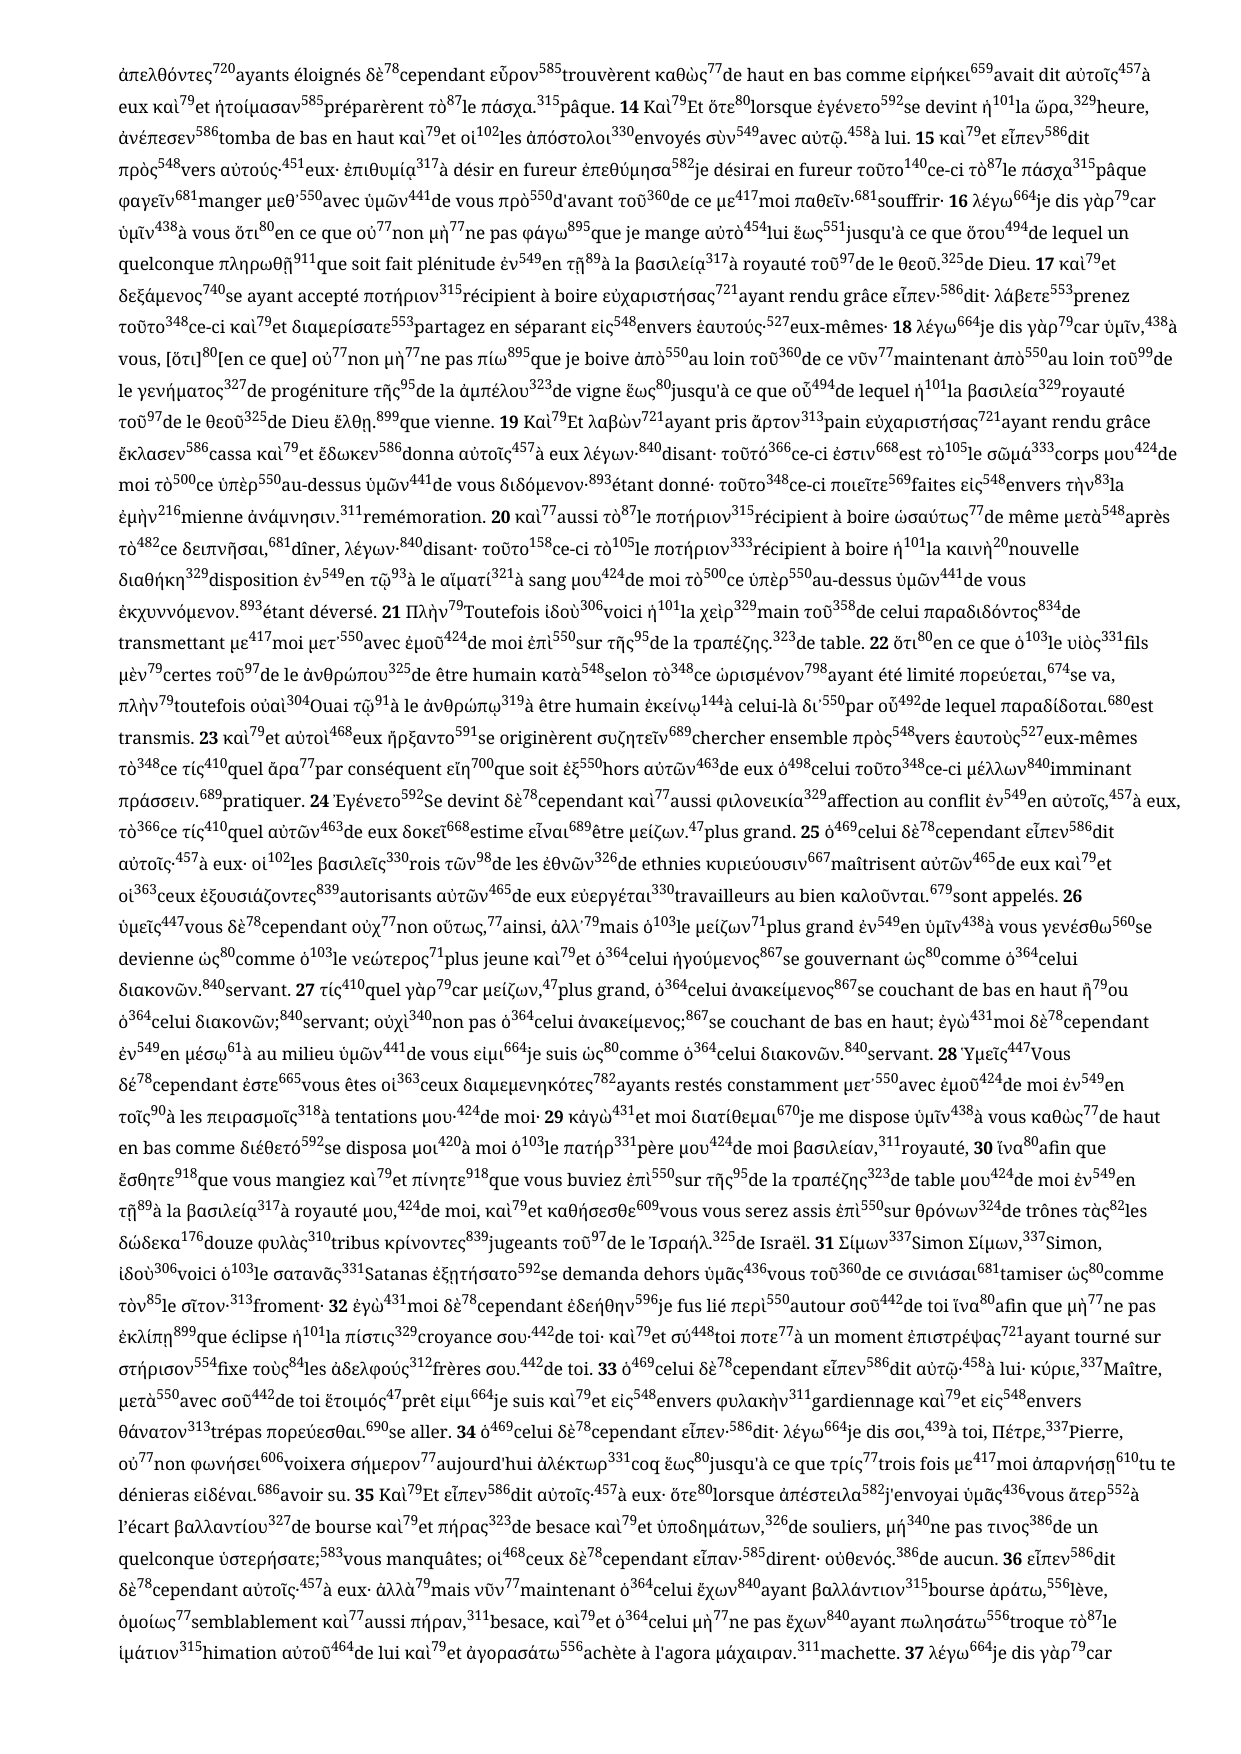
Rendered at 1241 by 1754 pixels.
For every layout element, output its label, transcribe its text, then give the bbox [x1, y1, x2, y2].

text 1 Ἤγγιζεν625Approchait δὲ78cependant ἡ101la ἑορτὴ329fête τῶν98de les ἀζύμων66de sans levains ἡ362celle λεγομένη889étante dite πάσχα.333pâque. 2 καὶ79et ἐζήτουν624cherchaient οἱ102les ἀρχιερεῖς330chefs sacrificateurs καὶ79et οἱ102les γραμματεῖς330lettrés τὸ348ce πῶς77comment? ἀνέλωσιν898que saisissent de bas en haut αὐτόν,452lui, ἐφοβοῦντο630se effrayaient γὰρ79car τὸν85le λαόν.313peuple. 3 Εἰσῆλθεν586Vint à l'intérieur δὲ78cependant σατανᾶς331Satanas εἰς548envers Ἰούδαν313Iouda τὸν346celui καλούμενον875étant appelé Ἰσκαριώτην,313Iskariote, ὄντα822étant ἐκ550hors τοῦ97de le ἀριθμοῦ325de nombre τῶν96de les δώδεκα·64de douze· 4 καὶ79et ἀπελθὼν721ayant éloigné συνελάλησεν586bavarda ensemble τοῖς90à les ἀρχιερεῦσιν318à chefs sacrificateurs καὶ79et στρατηγοῖς318à stratèges τὸ348ce πῶς77comment? αὐτοῖς457à eux παραδῷ899que transmette αὐτόν.452lui. 5 καὶ79et ἐχάρησαν599furent été de joie καὶ79et συνέθεντο591se posèrent ensemble αὐτῷ458à lui ἀργύριον315objet d'argent δοῦναι.681donner. 6 καὶ79et ἐξωμολόγησεν,586avoua à l'excès, καὶ79et ἐζήτει625cherchait εὐκαιρίαν311moment de bien τοῦ360de ce παραδοῦναι681transmettre αὐτὸν452lui ἄτερ552à l’écart ὄχλου325de foule αὐτοῖς.457à eux. 7 Ἦλθεν586Vint δὲ78cependant ἡ101la ἡμέρα329journée τῶν98de les ἀζύμων,66de sans levains, [ἐν]549[en] ᾗ484à laquelle ἔδει625liait θύεσθαι692être sacrifié τὸ87le πάσχα·315pâque· 8 καὶ79et ἀπέστειλεν586envoya Πέτρον313Pierre καὶ79et Ἰωάννην313Ioannes εἰπών·721ayant dit· πορευθέντες759ayants étés allés ἑτοιμάσατε553préparez ἡμῖν419à nous τὸ87le πάσχα315pâque ἵνα80afin que φάγωμεν.894que nous mangions. 9 οἱ468ceux δὲ78cependant εἶπαν585dirent αὐτῷ·458à lui· ποῦ77où? θέλεις666tu veux ἑτοιμάσωμεν;894que nous préparions; 10 ὁ469celui δὲ78cependant εἶπεν586dit αὐτοῖς·457à eux· ἰδοὺ306voici εἰσελθόντων715de ayants venus à l'intérieur ὑμῶν441de vous εἰς548envers τὴν83la πόλιν311cité συναντήσει606rencontrera avec ὑμῖν438à vous ἄνθρωπος331être humain κεράμιον315cruche ὕδατος327de eau βαστάζων·840mettant en charge· ἀκολουθήσατε553suivez αὐτῷ458à lui εἰς548envers τὴν83la οἰκίαν311maison d'habitation εἰς548envers ἣν478laquelle εἰσπορεύεται,674se va à l'intérieur, 11 καὶ79et ἐρεῖτε603vous direz τῷ91à le οἰκοδεσπότῃ319à despote de maison τῆς95de la οἰκίας·323de maison d'habitation· λέγει668dit σοι439à toi ὁ103le διδάσκαλος·331enseignant· ποῦ77où? ἐστιν668est τὸ105le κατάλυμα333salle de déliage ὅπου77là où τὸ87le πάσχα315pâque μετὰ550avec τῶν96de les μαθητῶν324de disciples μου424de moi φάγω;895que je mange; 12 κἀκεῖνος364et celui-là ὑμῖν438à vous δείξει606montrera ἀνάγαιον315chambre haute μέγα6grand ἐστρωμένον·798ayant été étendu· ἐκεῖ77là ἑτοιμάσατε.553préparez. 13 ἀπελθόντες720ayants éloignés δὲ78cependant εὗρον585trouvèrent καθὼς77de haut en bas comme εἰρήκει659avait dit αὐτοῖς457à eux καὶ79et ἡτοίμασαν585préparèrent τὸ87le πάσχα.315pâque. 14 Καὶ79Et ὅτε80lorsque ἐγένετο592se devint ἡ101la ὥρα,329heure, ἀνέπεσεν586tomba de bas en haut καὶ79et οἱ102les ἀπόστολοι330envoyés σὺν549avec αὐτῷ.458à lui. 15 καὶ79et εἶπεν586dit πρὸς548vers αὐτούς·451eux· ἐπιθυμίᾳ317à désir en fureur ἐπεθύμησα582je désirai en fureur τοῦτο140ce-ci τὸ87le πάσχα315pâque φαγεῖν681manger μεθ᾽550avec ὑμῶν441de vous πρὸ550d'avant τοῦ360de ce με417moi παθεῖν·681souffrir· 16 λέγω664je dis γὰρ79car ὑμῖν438à vous ὅτι80en ce que οὐ77non μὴ77ne pas φάγω895que je mange αὐτὸ454lui ἕως551jusqu'à ce que ὅτου494de lequel un quelconque πληρωθῇ911que soit fait plénitude ἐν549en τῇ89à la βασιλείᾳ317à royauté τοῦ97de le θεοῦ.325de Dieu. 17 καὶ79et δεξάμενος740se ayant accepté ποτήριον315récipient à boire εὐχαριστήσας721ayant rendu grâce εἶπεν·586dit· λάβετε553prenez τοῦτο348ce-ci καὶ79et διαμερίσατε553partagez en séparant εἰς548envers ἑαυτούς·527eux-mêmes· 18 λέγω664je dis γὰρ79car ὑμῖν,438à vous, [ὅτι]80[en ce que] οὐ77non μὴ77ne pas πίω895que je boive ἀπὸ550au loin τοῦ360de ce νῦν77maintenant ἀπὸ550au loin τοῦ99de le γενήματος327de progéniture τῆς95de la ἀμπέλου323de vigne ἕως80jusqu'à ce que οὗ494de lequel ἡ101la βασιλεία329royauté τοῦ97de le θεοῦ325de Dieu ἔλθῃ.899que vienne. 19 Καὶ79Et λαβὼν721ayant pris ἄρτον313pain εὐχαριστήσας721ayant rendu grâce ἔκλασεν586cassa καὶ79et ἔδωκεν586donna αὐτοῖς457à eux λέγων·840disant· τοῦτό366ce-ci ἐστιν668est τὸ105le σῶμά333corps μου424de moi τὸ500ce ὑπὲρ550au-dessus ὑμῶν441de vous διδόμενον·893étant donné· τοῦτο348ce-ci ποιεῖτε569faites εἰς548envers τὴν83la ἐμὴν216mienne ἀνάμνησιν.311remémoration. 20 καὶ77aussi τὸ87le ποτήριον315récipient à boire ὡσαύτως77de même μετὰ548après τὸ482ce δειπνῆσαι,681dîner, λέγων·840disant· τοῦτο158ce-ci τὸ105le ποτήριον333récipient à boire ἡ101la καινὴ20nouvelle διαθήκη329disposition ἐν549en τῷ93à le αἵματί321à sang μου424de moi τὸ500ce ὑπὲρ550au-dessus ὑμῶν441de vous ἐκχυννόμενον.893étant déversé. 21 Πλὴν79Toutefois ἰδοὺ306voici ἡ101la χεὶρ329main τοῦ358de celui παραδιδόντος834de transmettant με417moi μετ᾽550avec ἐμοῦ424de moi ἐπὶ550sur τῆς95de la τραπέζης.323de table. 22 ὅτι80en ce que ὁ103le υἱὸς331fils μὲν79certes τοῦ97de le ἀνθρώπου325de être humain κατὰ548selon τὸ348ce ὡρισμένον798ayant été limité πορεύεται,674se va, πλὴν79toutefois οὐαὶ304Ouai τῷ91à le ἀνθρώπῳ319à être humain ἐκείνῳ144à celui-là δι᾽550par οὗ492de lequel παραδίδοται.680est transmis. 23 καὶ79et αὐτοὶ468eux ἤρξαντο591se originèrent συζητεῖν689chercher ensemble πρὸς548vers ἑαυτοὺς527eux-mêmes τὸ348ce τίς410quel ἄρα77par conséquent εἴη700que soit ἐξ550hors αὐτῶν463de eux ὁ498celui τοῦτο348ce-ci μέλλων840imminant πράσσειν.689pratiquer. 24 Ἐγένετο592Se devint δὲ78cependant καὶ77aussi φιλονεικία329affection au conflit ἐν549en αὐτοῖς,457à eux, τὸ366ce τίς410quel αὐτῶν463de eux δοκεῖ668estime εἶναι689être μείζων.47plus grand. 25 ὁ469celui δὲ78cependant εἶπεν586dit αὐτοῖς·457à eux· οἱ102les βασιλεῖς330rois τῶν98de les ἐθνῶν326de ethnies κυριεύουσιν667maîtrisent αὐτῶν465de eux καὶ79et οἱ363ceux ἐξουσιάζοντες839autorisants αὐτῶν465de eux εὐεργέται330travailleurs au bien καλοῦνται.679sont appelés. 26 ὑμεῖς447vous δὲ78cependant οὐχ77non οὕτως,77ainsi, ἀλλ᾽79mais ὁ103le μείζων71plus grand ἐν549en ὑμῖν438à vous γενέσθω560se devienne ὡς80comme ὁ103le νεώτερος71plus jeune καὶ79et ὁ364celui ἡγούμενος867se gouvernant ὡς80comme ὁ364celui διακονῶν.840servant. 27 τίς410quel γὰρ79car μείζων,47plus grand, ὁ364celui ἀνακείμενος867se couchant de bas en haut ἢ79ou ὁ364celui διακονῶν;840servant; οὐχὶ340non pas ὁ364celui ἀνακείμενος;867se couchant de bas en haut; ἐγὼ431moi δὲ78cependant ἐν549en μέσῳ61à au milieu ὑμῶν441de vous εἰμι664je suis ὡς80comme ὁ364celui διακονῶν.840servant. 28 Ὑμεῖς447Vous δέ78cependant ἐστε665vous êtes οἱ363ceux διαμεμενηκότες782ayants restés constamment μετ᾽550avec ἐμοῦ424de moi ἐν549en τοῖς90à les πειρασμοῖς318à tentations μου·424de moi· 29 κἀγὼ431et moi διατίθεμαι670je me dispose ὑμῖν438à vous καθὼς77de haut en bas comme διέθετό592se disposa μοι420à moi ὁ103le πατήρ331père μου424de moi βασιλείαν,311royauté, 30 ἵνα80afin que ἔσθητε918que vous mangiez καὶ79et πίνητε918que vous buviez ἐπὶ550sur τῆς95de la τραπέζης323de table μου424de moi ἐν549en τῇ89à la βασιλείᾳ317à royauté μου,424de moi, καὶ79et καθήσεσθε609vous vous serez assis ἐπὶ550sur θρόνων324de trônes τὰς82les δώδεκα176douze φυλὰς310tribus κρίνοντες839jugeants τοῦ97de le Ἰσραήλ.325de Israël. 31 Σίμων337Simon Σίμων,337Simon, ἰδοὺ306voici ὁ103le σατανᾶς331Satanas ἐξῃτήσατο592se demanda dehors ὑμᾶς436vous τοῦ360de ce σινιάσαι681tamiser ὡς80comme τὸν85le σῖτον·313froment· 32 ἐγὼ431moi δὲ78cependant ἐδεήθην596je fus lié περὶ550autour σοῦ442de toi ἵνα80afin que μὴ77ne pas ἐκλίπῃ899que éclipse ἡ101la πίστις329croyance σου·442de toi· καὶ79et σύ448toi ποτε77à un moment ἐπιστρέψας721ayant tourné sur στήρισον554fixe τοὺς84les ἀδελφούς312frères σου.442de toi. 33 ὁ469celui δὲ78cependant εἶπεν586dit αὐτῷ·458à lui· κύριε,337Maître, μετὰ550avec σοῦ442de toi ἕτοιμός47prêt εἰμι664je suis καὶ79et εἰς548envers φυλακὴν311gardiennage καὶ79et εἰς548envers θάνατον313trépas πορεύεσθαι.690se aller. 34 ὁ469celui δὲ78cependant εἶπεν·586dit· λέγω664je dis σοι,439à toi, Πέτρε,337Pierre, οὐ77non φωνήσει606voixera σήμερον77aujourd'hui ἀλέκτωρ331coq ἕως80jusqu'à ce que τρίς77trois fois με417moi ἀπαρνήσῃ610tu te dénieras εἰδέναι.686avoir su. 35 Καὶ79Et εἶπεν586dit αὐτοῖς·457à eux· ὅτε80lorsque ἀπέστειλα582j'envoyai ὑμᾶς436vous ἄτερ552à l’écart βαλλαντίου327de bourse καὶ79et πήρας323de besace καὶ79et ὑποδημάτων,326de souliers, μή340ne pas τινος386de un quelconque ὑστερήσατε;583vous manquâtes; οἱ468ceux δὲ78cependant εἶπαν·585dirent· οὐθενός.386de aucun. 36 εἶπεν586dit δὲ78cependant αὐτοῖς·457à eux· ἀλλὰ79mais νῦν77maintenant ὁ364celui ἔχων840ayant βαλλάντιον315bourse ἀράτω,556lève, ὁμοίως77semblablement καὶ77aussi πήραν,311besace, καὶ79et ὁ364celui μὴ77ne pas ἔχων840ayant πωλησάτω556troque τὸ87le ἱμάτιον315himation αὐτοῦ464de lui καὶ79et ἀγορασάτω556achète à l'agora μάχαιραν.311machette. 37 λέγω664je dis γὰρ79car ὑμῖν438à vous ὅτι80en ce que τοῦτο348ce-ci τὸ348ce γεγραμμένον798ayant été graphé δεῖ668lie τελεσθῆναι683être achevé ἐν549en ἐμοί,420à moi, τό·348ce· καὶ79et μετὰ550avec ἀνόμων64de sans lois ἐλογίσθη·600fut calculé· καὶ77aussi γὰρ79car τὸ366ce περὶ550autour ἐμοῦ424de moi τέλος315achèvement ἔχει.668a. 38 οἱ468ceux δὲ78cependant εἶπαν·585dirent· κύριε,337Maître, ἰδοὺ306voici μάχαιραι328machettes ὧδε77ici δύο.194deux. ὁ469celui δὲ78cependant εἶπεν586dit αὐτοῖς·457à eux· ἱκανόν49assez-important ἐστιν.668est. 39 Καὶ79Et ἐξελθὼν721ayant sorti ἐπορεύθη600fut allé κατὰ548selon τὸ87le ἔθος315coutume εἰς548envers τὸ87le ὄρος315montagne τῶν94de les ἐλαιῶν,322de oliviers, ἠκολούθησαν585suivirent δὲ78cependant αὐτῷ458à lui καὶ77aussi οἱ102les μαθηταί.330disciples. 40 γενόμενος740se ayant devenu δὲ78cependant ἐπὶ550sur τοῦ97de le τόπου325de lieu εἶπεν586dit αὐτοῖς·457à eux· προσεύχεσθε573que vous vous priez μὴ77ne pas εἰσελθεῖν681venir à l'intérieur εἰς548envers πειρασμόν.313tentation. 41 καὶ79et αὐτὸς469lui ἀπεσπάσθη600fut tiré loin ἀπ᾽550au loin αὐτῶν463de eux ὡσεὶ77comme si λίθου325de pierre βολὴν311projection καὶ79et θεὶς721ayant posé τὰ86les γόνατα314genoux προσηύχετο631se priait 42 λέγων·840disant· πάτερ,337père, εἰ80si βούλει672tu te as dessein παρένεγκε554porte à côté τοῦτο140ce-ci τὸ87le ποτήριον315récipient à boire ἀπ᾽550au loin ἐμοῦ·424de moi· πλὴν79toutefois μὴ79ne pas τὸ105le θέλημά333volonté μου424de moi ἀλλὰ79mais τὸ105le σὸν446tien γινέσθω.576se devienne. ⟦936⟦ 43 ὤφθη600fut vu δὲ78cependant αὐτῷ458à lui ἄγγελος331ange ἀπ᾽550au loin οὐρανοῦ325de ciel ἐνισχύων840fortifiant intérieurement αὐτόν.452lui. 44 καὶ79et γενόμενος740se ayant devenu ἐν549en ἀγωνίᾳ317à agonie ἐκτενέστερον77plus extensivement προσηύχετο·631se priait· καὶ79et ἐγένετο592se devint ὁ103le ἱδρὼς331sueur αὐτοῦ464de lui ὡσεὶ80comme si θρόμβοι330thromboses αἵματος327de sang καταβαίνοντες839descendants ἐπὶ550sur τὴν83la γῆν.⟧311terre.⟧ 45 καὶ79et ἀναστὰς721ayant redressé ἀπὸ550au loin τῆς95de la προσευχῆς323de prière ἐλθὼν721ayant venu πρὸς548vers τοὺς84les μαθητὰς312disciples εὗρεν586trouva κοιμωμένους874étants mis au coucher αὐτοὺς451eux ἀπὸ550au loin τῆς95de la λύπης,323de tristesse, 46 καὶ79et εἶπεν586dit αὐτοῖς·457à eux· τί399quel καθεύδετε;665vous dormez de haut en bas; ἀναστάντες720ayants redressés προσεύχεσθε,573que vous vous priez, ἵνα80afin que μὴ77ne pas εἰσέλθητε896que vous veniez à l'intérieur εἰς548envers πειρασμόν.313tentation. 47 Ἔτι77Encore αὐτοῦ464de lui λαλοῦντος834de bavardant ἰδοὺ306voici ὄχλος,331foule, καὶ79et ὁ364celui λεγόμενος891étant dit Ἰούδας331Iouda εἷς71un τῶν96de les δώδεκα64de douze προήρχετο631se venait devant αὐτοὺς451eux καὶ79et ἤγγισεν586approcha τῷ91à le Ἰησοῦ319à Iésous φιλῆσαι681affectionner αὐτόν.452lui. 48 Ἰησοῦς331Iésous δὲ78cependant εἶπεν586dit αὐτῷ·458à lui· Ἰούδα,337Iouda, φιλήματι321à embrassade τὸν85le υἱὸν313fils τοῦ97de le ἀνθρώπου325de être humain παραδίδως;666tu transmets; 49 Ἰδόντες720Ayants vus δὲ78cependant οἱ363ceux περὶ548autour αὐτὸν452lui τὸ482ce ἐσόμενον766qui se sera εἶπαν·585dirent· κύριε,337Maître, εἰ340si πατάξομεν601nous percuterons ἐν549en μαχαίρῃ;317à machette; 50 καὶ79et ἐπάταξεν586percuta εἷς71un τις287un quelconque ἐξ550hors αὐτῶν463de eux τὸν85le δοῦλον313mâle esclave τοῦ97de le ἀρχιερέως325de chef sacrificateur καὶ79et ἀφεῖλεν586saisit au loin τὸ87le οὖς315oreille αὐτοῦ464de lui τὸ87le δεξιόν.6droit. 51 ἀποκριθεὶς760ayant été répondu δὲ78cependant ὁ103le Ἰησοῦς331Iésous εἶπεν·586dit· ἐᾶτε569concédez ἕως552jusqu'à ce que τούτου·360de ce-ci· καὶ79et ἁψάμενος740se ayant touché τοῦ99de le ὠτίου327de bout d'oreille ἰάσατο592se guérit αὐτόν.452lui. 52 Εἶπεν586Dit δὲ78cependant Ἰησοῦς331Iésous πρὸς548vers τοὺς345ceux παραγενομένους725se ayants devenus à côté ἐπ᾽548sur αὐτὸν452lui ἀρχιερεῖς312chefs sacrificateurs καὶ79et στρατηγοὺς312stratèges τοῦ99de le ἱεροῦ327de sanctuaire καὶ79et πρεσβυτέρους·52plus anciens· ὡς80comme ἐπὶ548sur λῃστὴν313pilleur ἐξήλθατε583vous sortîtes μετὰ550avec μαχαιρῶν322de machettes καὶ79et ξύλων;326de bois; 53 καθ᾽548selon ἡμέραν311journée ὄντος834de étant μου424de moi μεθ᾽550avec ὑμῶν441de vous ἐν549en τῷ93à le ἱερῷ321à sanctuaire οὐκ77non ἐξετείνατε583vous étendîtes τὰς242les χεῖρας310mains ἐπ᾽548sur ἐμέ,417moi, ἀλλ᾽79mais αὕτη362celle-ci ἐστὶν668est ὑμῶν441de vous ἡ101la ὥρα329heure καὶ79et ἡ101la ἐξουσία329autorité τοῦ99de le σκότους.327de ténèbre. 54 Συλλαβόντες720Ayants pris ensemble δὲ78cependant αὐτὸν452lui ἤγαγον585conduisirent καὶ79et εἰσήγαγον585conduisirent à l'intérieur εἰς548envers τὴν83la οἰκίαν311maison d'habitation τοῦ97de le ἀρχιερέως·325de chef sacrificateur· ὁ103le δὲ78cependant Πέτρος331Pierre ἠκολούθει625suivait μακρόθεν.77à distance. 55 περιαψάντων715de ayants attachés autour δὲ78cependant πῦρ315feu ἐν549en μέσῳ61à au milieu τῆς95de la αὐλῆς323de cour καὶ79et συγκαθισάντων715de ayants faits asseoir ensemble ἐκάθητο631se était assis ὁ103le Πέτρος331Pierre μέσος71au milieu αὐτῶν.463de eux. 56 ἰδοῦσα719ayante vue δὲ78cependant αὐτὸν452lui παιδίσκη329jeune servante τις285une quelconque καθήμενον849se étant assis πρὸς548vers τὸ87le φῶς315lumière καὶ79et ἀτενίσασα719ayante regardée fixement αὐτῷ458à lui εἶπεν·586dit· καὶ77aussi οὗτος364celui-ci σὺν549avec αὐτῷ458à lui ἦν.625était. 57 ὁ469celui δὲ78cependant ἠρνήσατο592se nia λέγων·840disant· οὐκ77non οἶδα638j'ai su αὐτόν,452lui, γύναι.335femme. 58 καὶ79et μετὰ548après βραχὺ55court ἕτερος390autre-différent ἰδὼν721ayant vu αὐτὸν452lui ἔφη·625déclarait· καὶ77aussi σὺ448toi ἐξ550hors αὐτῶν463de eux εἶ.666tu es. ὁ103le δὲ78cependant Πέτρος331Pierre ἔφη·625déclarait· ἄνθρωπε,337être humain, οὐκ77non εἰμί.664je suis. 59 καὶ79et διαστάσης714de ayante dressée à travers ὡσεὶ77comme si ὥρας323de heure μιᾶς189de une ἄλλος390autre τις287un quelconque διϊσχυρίζετο631se insistait λέγων·840disant· ἐπ᾽550sur ἀληθείας323de vérité καὶ77aussi οὗτος364celui-ci μετ᾽550avec αὐτοῦ464de lui ἦν,625était, καὶ77aussi γὰρ79car Γαλιλαῖός71Galiléen ἐστιν.668est. 60 εἶπεν586dit δὲ78cependant ὁ103le Πέτρος·331Pierre· ἄνθρωπε,337être humain, οὐκ77non οἶδα638j'ai su ὃ482lequel λέγεις.666tu dis. καὶ79et παραχρῆμα77instantanément ἔτι77encore λαλοῦντος834de bavardant αὐτοῦ464de lui ἐφώνησεν586voixa ἀλέκτωρ.331coq. 61 καὶ79et στραφεὶς760ayant été tourné ὁ103le κύριος331Maître ἐνέβλεψεν586entra regard τῷ91à le Πέτρῳ,319à Pierre, καὶ79et ὑπεμνήσθη600fut fait mémoire du dessous ὁ103le Πέτρος331Pierre τοῦ99de le ῥήματος327de oral τοῦ97de le κυρίου325de Maître ὡς77comme εἶπεν586dit αὐτῷ458à lui ὅτι80en ce que πρὶν80avant ἀλέκτορα313coq φωνῆσαι681voixer σήμερον77aujourd'hui ἀπαρνήσῃ610tu te dénieras με417moi τρίς.77trois fois. 62 καὶ79et ἐξελθὼν721ayant sorti ἔξω77au-dehors ἔκλαυσεν586pleura πικρῶς.77amèrement. 63 Καὶ79Et οἱ102les ἄνδρες330hommes οἱ497ceux συνέχοντες839tenants ensemble αὐτὸν452lui ἐνέπαιζον624enjouaient αὐτῷ458à lui δέροντες,839pelants, 64 καὶ79et περικαλύψαντες720ayants couverts autour αὐτὸν452lui ἐπηρώτων624surinterrogeaient λέγοντες·839disants· προφήτευσον,554prophétise, τίς410quel ἐστιν668est ὁ364celui παίσας721ayant frappé σε;437toi; 65 καὶ79et ἕτερα374autres-différents πολλὰ270nombreux βλασφημοῦντες839blasphémants ἔλεγον624disaient εἰς548envers αὐτόν.452lui. 66 Καὶ79Et ὡς80comme ἐγένετο592se devint ἡμέρα,329journée, συνήχθη600fut mené ensemble τὸ105le πρεσβυτέριον333corps des anciens τοῦ97de le λαοῦ,325de peuple, ἀρχιερεῖς330chefs sacrificateurs τε79en outre καὶ79et γραμματεῖς,330lettrés, καὶ79et ἀπήγαγον585conduisirent au loin αὐτὸν452lui εἰς548envers τὸ87le συνέδριον315sanhédrin αὐτῶν463de eux 67 λέγοντες·839disants· εἰ80si σὺ448toi εἶ666tu es ὁ103le χριστός,331Christ, εἰπὸν554dis ἡμῖν.419à nous. εἶπεν586dit δὲ78cependant αὐτοῖς·457à eux· ἐὰν80si le cas échéant ὑμῖν438à vous εἴπω,895que je dise, οὐ77non μὴ77ne pas πιστεύσητε·896que vous croyiez· 68 ἐὰν80si le cas échéant δὲ78cependant ἐρωτήσω,895que j'interroge, οὐ77non μὴ77ne pas ἀποκριθῆτε.908que vous soyez répondu. 69 ἀπὸ550au loin τοῦ358de celui νῦν77maintenant δὲ78cependant ἔσται612se sera ὁ103le υἱὸς331fils τοῦ97de le ἀνθρώπου325de être humain καθήμενος867se étant assis ἐκ550hors δεξιῶν66de droits τῆς95de la δυνάμεως323de puissance τοῦ97de le θεοῦ.325de Dieu. 70 εἶπαν585dirent δὲ78cependant πάντες·389tous· σὺ448toi οὖν79donc εἶ666tu es ὁ103le υἱὸς331fils τοῦ97de le θεοῦ;325de Dieu; ὁ469celui δὲ78cependant πρὸς548vers αὐτοὺς451eux ἔφη·625déclarait· ὑμεῖς447vous λέγετε665vous dites ὅτι80en ce que ἐγώ431moi εἰμι.664je suis. 71 οἱ468ceux δὲ78cependant εἶπαν·585dirent· τί399quel ἔτι77encore ἔχομεν663nous avons μαρτυρίας323de témoignation χρείαν;311besoin; αὐτοὶ468eux γὰρ79car ἠκούσαμεν581nous écoutâmes ἀπὸ550au loin τοῦ99de le στόματος327de bouche αὐτοῦ.464de lui. [118, 59, 1181, 1665]
